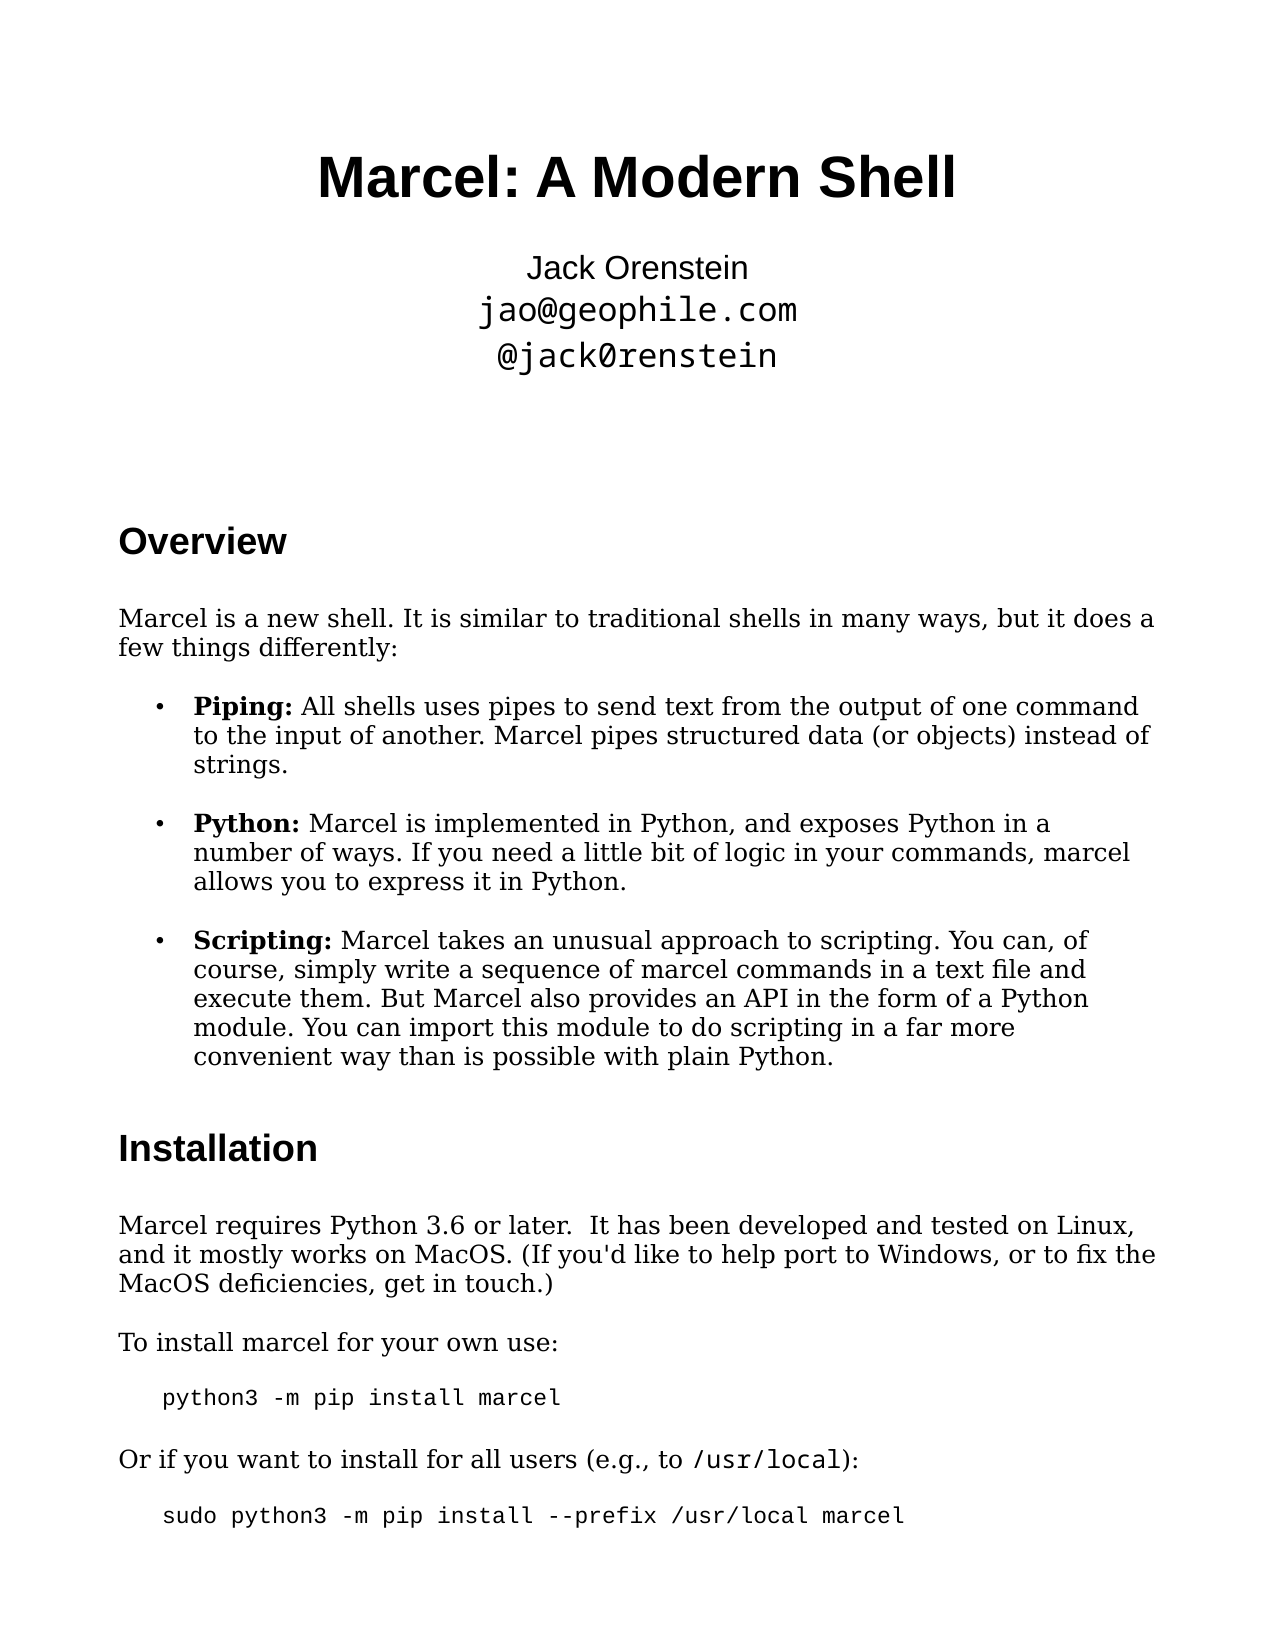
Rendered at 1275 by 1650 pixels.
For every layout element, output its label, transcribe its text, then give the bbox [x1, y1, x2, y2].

list Python: Marcel is implemented in Python, and exposes Python in a number of ways. If you need a little bit of logic in your commands, marcel allows you to express it in Python. [156, 809, 1157, 896]
title Jack Orenstein jao@geophile.com @jack0renstein [118, 248, 1157, 377]
text Marcel requires Python 3.6 or later. It has been developed and tested on Linux, and it mostly works on MacOS. (If you'd like to help port to Windows, or to fix the MacOS deficiencies, get in touch.) [118, 1211, 1157, 1299]
text Or if you want to install for all users (e.g., to /usr/local): [118, 1441, 1157, 1475]
text To install marcel for your own use: [118, 1328, 1157, 1357]
title Marcel: A Modern Shell [118, 143, 1157, 210]
text python3 -m pip install marcel [162, 1386, 1157, 1412]
text Marcel is a new shell. It is similar to traditional shells in many ways, but it does a few things differently: [118, 604, 1157, 663]
subtitle Overview [118, 519, 1157, 563]
list Piping: All shells uses pipes to send text from the output of one command to the input of another. Marcel pipes structured data (or objects) instead of strings. [156, 692, 1157, 779]
subtitle Installation [118, 1126, 1157, 1169]
list Scripting: Marcel takes an unusual approach to scripting. You can, of course, simply write a sequence of marcel commands in a text file and execute them. But Marcel also provides an API in the form of a Python module. You can import this module to do scripting in a far more convenient way than is possible with plain Python. [156, 926, 1157, 1072]
text sudo python3 -m pip install --prefix /usr/local marcel [162, 1504, 1157, 1530]
